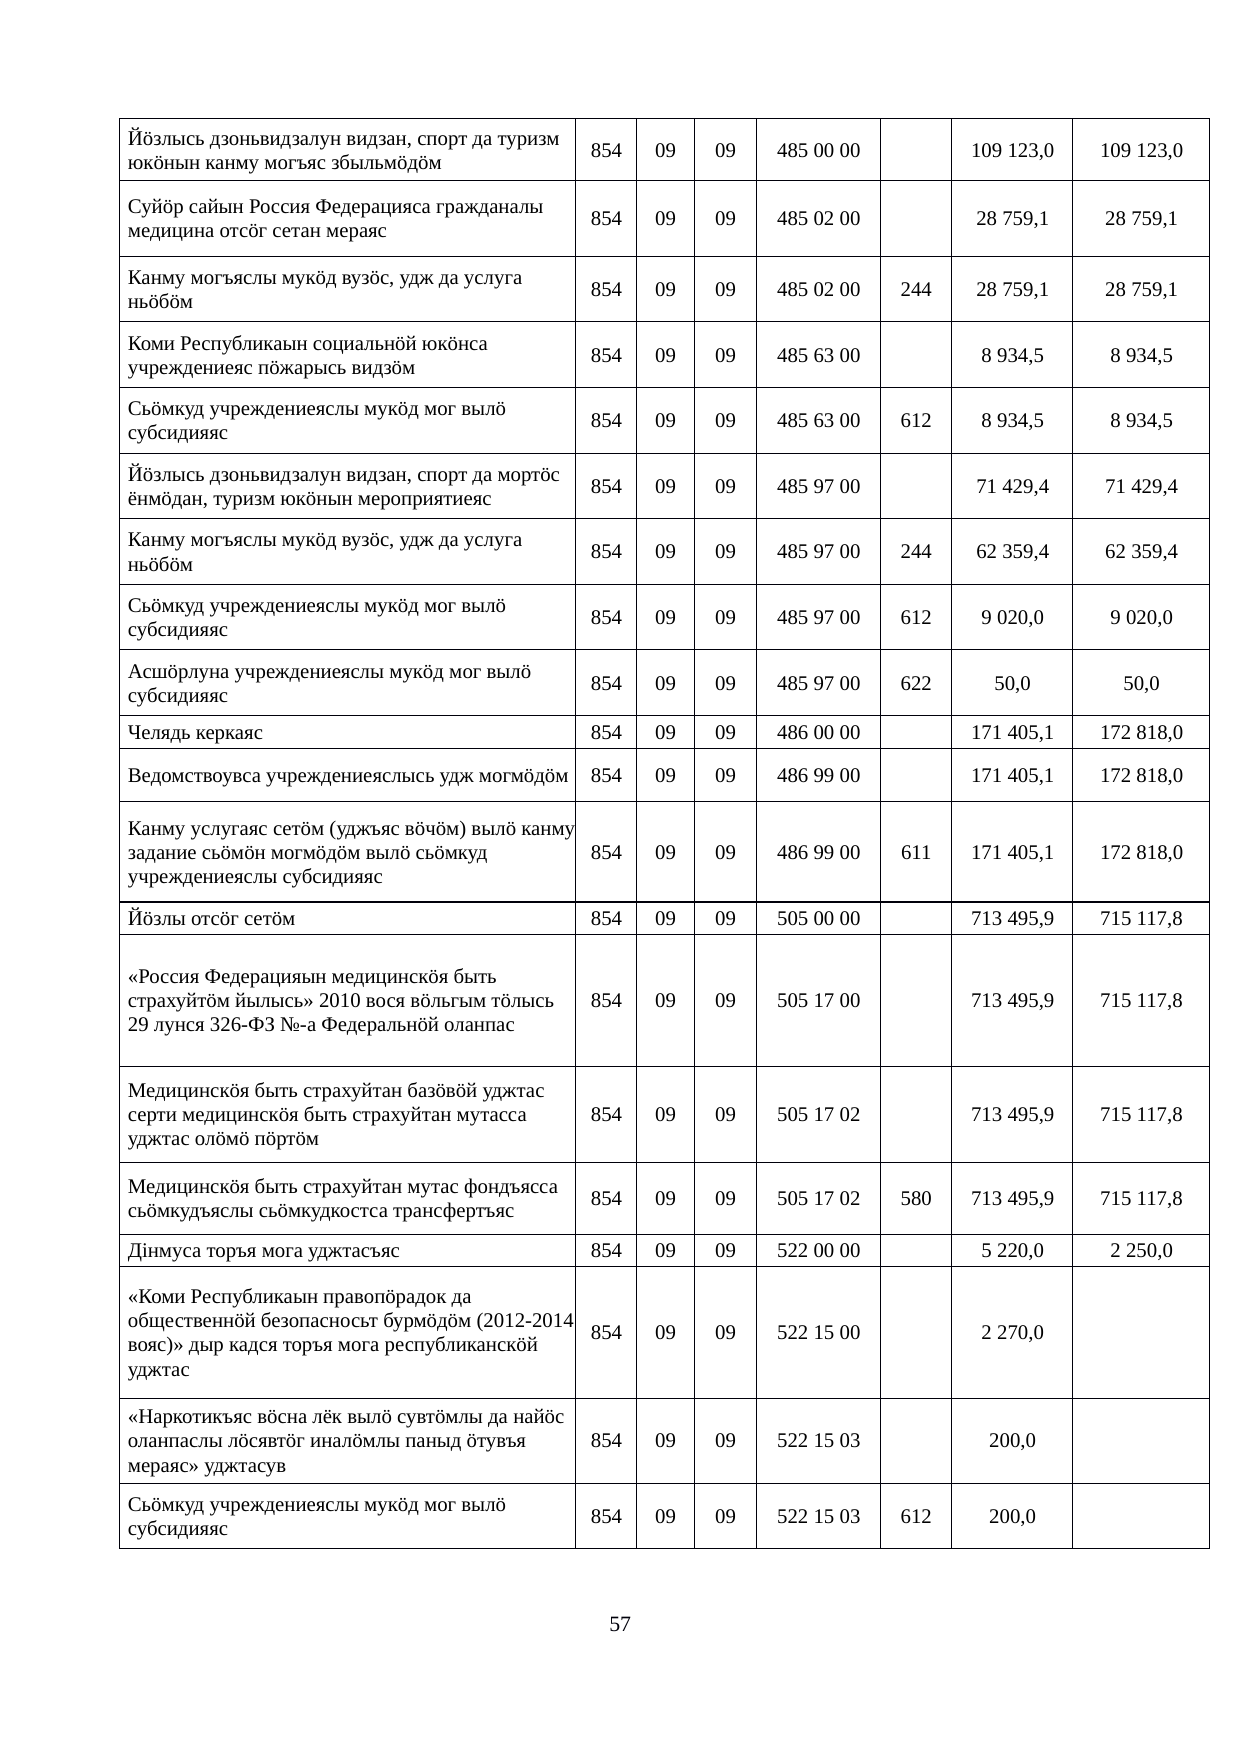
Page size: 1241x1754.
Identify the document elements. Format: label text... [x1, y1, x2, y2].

table_cell 505 17 02 [757, 1163, 880, 1233]
table_cell 485 02 00 [757, 257, 880, 321]
table_cell 505 17 02 [757, 1067, 880, 1162]
table_cell 8 934,5 [952, 322, 1072, 387]
table_cell 612 [881, 1484, 951, 1548]
table_cell [881, 749, 951, 801]
table_cell [1073, 1484, 1209, 1548]
table_cell 485 97 00 [757, 585, 880, 649]
table_cell [881, 454, 951, 518]
table_cell 62 359,4 [952, 519, 1072, 584]
table_cell 09 [637, 519, 694, 584]
table_cell 715 117,8 [1073, 1067, 1209, 1162]
table_cell 522 15 03 [757, 1484, 880, 1548]
table_cell 09 [695, 650, 756, 715]
table_cell 09 [695, 1399, 756, 1482]
table_cell 09 [637, 1235, 694, 1266]
table_cell Йӧзлысь дзоньвидзалун видзан, спорт да туризм юкӧнын канму могъяс збыльмӧдӧм [120, 119, 575, 180]
table_cell Канму могъяслы мукӧд вузӧс, удж да услуга ньӧбӧм [120, 519, 575, 584]
table_cell 09 [637, 119, 694, 180]
table_cell [881, 119, 951, 180]
table_cell 09 [695, 1067, 756, 1162]
table_cell Канму услугаяс сетӧм (уджъяс вӧчӧм) вылӧ канму задание сьӧмӧн могмӧдӧм вылӧ сьӧмкуд учреждениеяслы субсидияяс [120, 802, 575, 901]
table_cell [881, 1267, 951, 1397]
table_cell Канму могъяслы мукӧд вузӧс, удж да услуга ньӧбӧм [120, 257, 575, 321]
table_cell 09 [637, 1399, 694, 1482]
table_cell 485 00 00 [757, 119, 880, 180]
table_cell 09 [695, 935, 756, 1066]
table_cell 854 [576, 257, 636, 321]
table_cell 854 [576, 519, 636, 584]
table_cell 09 [637, 1267, 694, 1397]
table_cell 486 00 00 [757, 716, 880, 748]
table_cell 200,0 [952, 1399, 1072, 1482]
table_cell 854 [576, 1163, 636, 1233]
table_cell 172 818,0 [1073, 749, 1209, 801]
table_cell [881, 716, 951, 748]
table_cell 200,0 [952, 1484, 1072, 1548]
table_cell «Россия Федерацияын медицинскӧя быть страхуйтӧм йылысь» 2010 вося вӧльгым тӧлысь 29 лунся 326-ФЗ №-а Федеральнӧй оланпас [120, 935, 575, 1066]
table_cell 09 [695, 257, 756, 321]
table_cell Асшӧрлуна учреждениеяслы мукӧд мог вылӧ субсидияяс [120, 650, 575, 715]
table_cell 28 759,1 [952, 257, 1072, 321]
table_cell 713 495,9 [952, 935, 1072, 1066]
table_cell 50,0 [1073, 650, 1209, 715]
table_cell Сьӧмкуд учреждениеяслы мукӧд мог вылӧ субсидияяс [120, 1484, 575, 1548]
table_cell 09 [695, 519, 756, 584]
table_cell 485 63 00 [757, 322, 880, 387]
table_cell 8 934,5 [1073, 388, 1209, 452]
table_cell 2 270,0 [952, 1267, 1072, 1397]
table_cell 244 [881, 519, 951, 584]
table_cell 50,0 [952, 650, 1072, 715]
table_cell 854 [576, 585, 636, 649]
table_cell 09 [695, 585, 756, 649]
table_cell 09 [637, 935, 694, 1066]
table_cell 854 [576, 1267, 636, 1397]
table_cell 09 [637, 716, 694, 748]
table_cell [881, 903, 951, 934]
table_cell 5 220,0 [952, 1235, 1072, 1266]
table_cell 522 15 00 [757, 1267, 880, 1397]
table_cell [881, 935, 951, 1066]
table_cell 622 [881, 650, 951, 715]
table_cell [881, 1235, 951, 1266]
table_cell 09 [695, 749, 756, 801]
table_cell Суйӧр сайын Россия Федерацияса гражданалы медицина отсӧг сетан мераяс [120, 181, 575, 256]
table_cell 71 429,4 [1073, 454, 1209, 518]
table_cell 505 17 00 [757, 935, 880, 1066]
table_cell 8 934,5 [1073, 322, 1209, 387]
table_cell 09 [637, 585, 694, 649]
table_cell 09 [637, 388, 694, 452]
table_cell 854 [576, 903, 636, 934]
table_cell Челядь керкаяс [120, 716, 575, 748]
table_cell 611 [881, 802, 951, 901]
table_cell 09 [695, 903, 756, 934]
table_cell 486 99 00 [757, 749, 880, 801]
table_cell 854 [576, 119, 636, 180]
table_cell 2 250,0 [1073, 1235, 1209, 1266]
table_cell 9 020,0 [1073, 585, 1209, 649]
table_cell 09 [695, 1267, 756, 1397]
table_cell 09 [695, 716, 756, 748]
table_cell 715 117,8 [1073, 903, 1209, 934]
table_cell 28 759,1 [1073, 181, 1209, 256]
table_cell 8 934,5 [952, 388, 1072, 452]
table_cell 09 [637, 650, 694, 715]
table_cell 713 495,9 [952, 1067, 1072, 1162]
table_cell 09 [695, 1235, 756, 1266]
table_cell 71 429,4 [952, 454, 1072, 518]
table_cell 854 [576, 716, 636, 748]
table_cell [881, 181, 951, 256]
table_cell 109 123,0 [1073, 119, 1209, 180]
table_cell 109 123,0 [952, 119, 1072, 180]
table_cell [881, 1399, 951, 1482]
table_cell Медицинскӧя быть страхуйтан мутас фондъясса сьӧмкудъяслы сьӧмкудкостса трансфертъяс [120, 1163, 575, 1233]
table_cell 854 [576, 1484, 636, 1548]
table_cell 09 [637, 181, 694, 256]
table_cell 854 [576, 322, 636, 387]
table_cell Медицинскӧя быть страхуйтан базӧвӧй уджтас серти медицинскӧя быть страхуйтан мутасса уджтас олӧмӧ пӧртӧм [120, 1067, 575, 1162]
table_cell 244 [881, 257, 951, 321]
table_cell Йӧзлысь дзоньвидзалун видзан, спорт да мортӧс ёнмӧдан, туризм юкӧнын мероприятиеяс [120, 454, 575, 518]
table_cell 522 00 00 [757, 1235, 880, 1266]
table_cell [1073, 1399, 1209, 1482]
table_cell Дінмуса торъя мога уджтасъяс [120, 1235, 575, 1266]
table_cell 485 97 00 [757, 519, 880, 584]
table_cell 854 [576, 1067, 636, 1162]
table_cell 485 97 00 [757, 454, 880, 518]
table_cell 854 [576, 388, 636, 452]
table_cell Сьӧмкуд учреждениеяслы мукӧд мог вылӧ субсидияяс [120, 585, 575, 649]
table_cell «Наркотикъяс вӧсна лёк вылӧ сувтӧмлы да найӧс оланпаслы лӧсявтӧг иналӧмлы паныд ӧтувъя мераяс» уджтасув [120, 1399, 575, 1482]
table_cell 715 117,8 [1073, 1163, 1209, 1233]
table_cell 09 [637, 749, 694, 801]
table_cell 854 [576, 1399, 636, 1482]
table_cell [881, 1067, 951, 1162]
table_cell 485 02 00 [757, 181, 880, 256]
table_cell 09 [695, 802, 756, 901]
table_cell 09 [637, 257, 694, 321]
table_cell 09 [637, 454, 694, 518]
table_cell 09 [695, 1484, 756, 1548]
table_cell 486 99 00 [757, 802, 880, 901]
table_cell 09 [637, 1163, 694, 1233]
table_cell 612 [881, 388, 951, 452]
table_cell 172 818,0 [1073, 716, 1209, 748]
table_cell 09 [695, 388, 756, 452]
table_cell 580 [881, 1163, 951, 1233]
table_cell 9 020,0 [952, 585, 1072, 649]
table_cell 09 [637, 322, 694, 387]
table_cell [1073, 1267, 1209, 1397]
table_cell 713 495,9 [952, 1163, 1072, 1233]
table_cell 854 [576, 749, 636, 801]
table_cell 172 818,0 [1073, 802, 1209, 901]
table_cell 854 [576, 1235, 636, 1266]
table_cell 09 [695, 322, 756, 387]
table_cell 854 [576, 181, 636, 256]
table_cell 09 [695, 1163, 756, 1233]
table_cell 28 759,1 [1073, 257, 1209, 321]
table_cell 09 [695, 454, 756, 518]
table_cell 854 [576, 935, 636, 1066]
table_cell 09 [695, 181, 756, 256]
table_cell 485 97 00 [757, 650, 880, 715]
table_cell [881, 322, 951, 387]
table_cell «Коми Республикаын правопӧрадок да общественнӧй безопасносьт бурмӧдӧм (2012-2014 вояс)» дыр кадся торъя мога республиканскӧй уджтас [120, 1267, 575, 1397]
table_cell 505 00 00 [757, 903, 880, 934]
table_cell 854 [576, 650, 636, 715]
table_cell 09 [637, 802, 694, 901]
table_cell 713 495,9 [952, 903, 1072, 934]
table_cell 09 [637, 1067, 694, 1162]
table_cell Йӧзлы отсӧг сетӧм [120, 903, 575, 934]
table_cell 171 405,1 [952, 716, 1072, 748]
table_cell 28 759,1 [952, 181, 1072, 256]
table_cell 09 [695, 119, 756, 180]
table_cell Сьӧмкуд учреждениеяслы мукӧд мог вылӧ субсидияяс [120, 388, 575, 452]
table_cell 171 405,1 [952, 749, 1072, 801]
table_cell 171 405,1 [952, 802, 1072, 901]
table_cell 612 [881, 585, 951, 649]
table_cell 09 [637, 1484, 694, 1548]
table_cell 485 63 00 [757, 388, 880, 452]
table_cell Коми Республикаын социальнӧй юкӧнса учреждениеяс пӧжарысь видзӧм [120, 322, 575, 387]
table_cell 854 [576, 802, 636, 901]
table_cell 62 359,4 [1073, 519, 1209, 584]
table_cell 09 [637, 903, 694, 934]
table_cell 522 15 03 [757, 1399, 880, 1482]
table_cell Ведомствоувса учреждениеяслысь удж могмӧдӧм [120, 749, 575, 801]
table_cell 715 117,8 [1073, 935, 1209, 1066]
table_cell 854 [576, 454, 636, 518]
